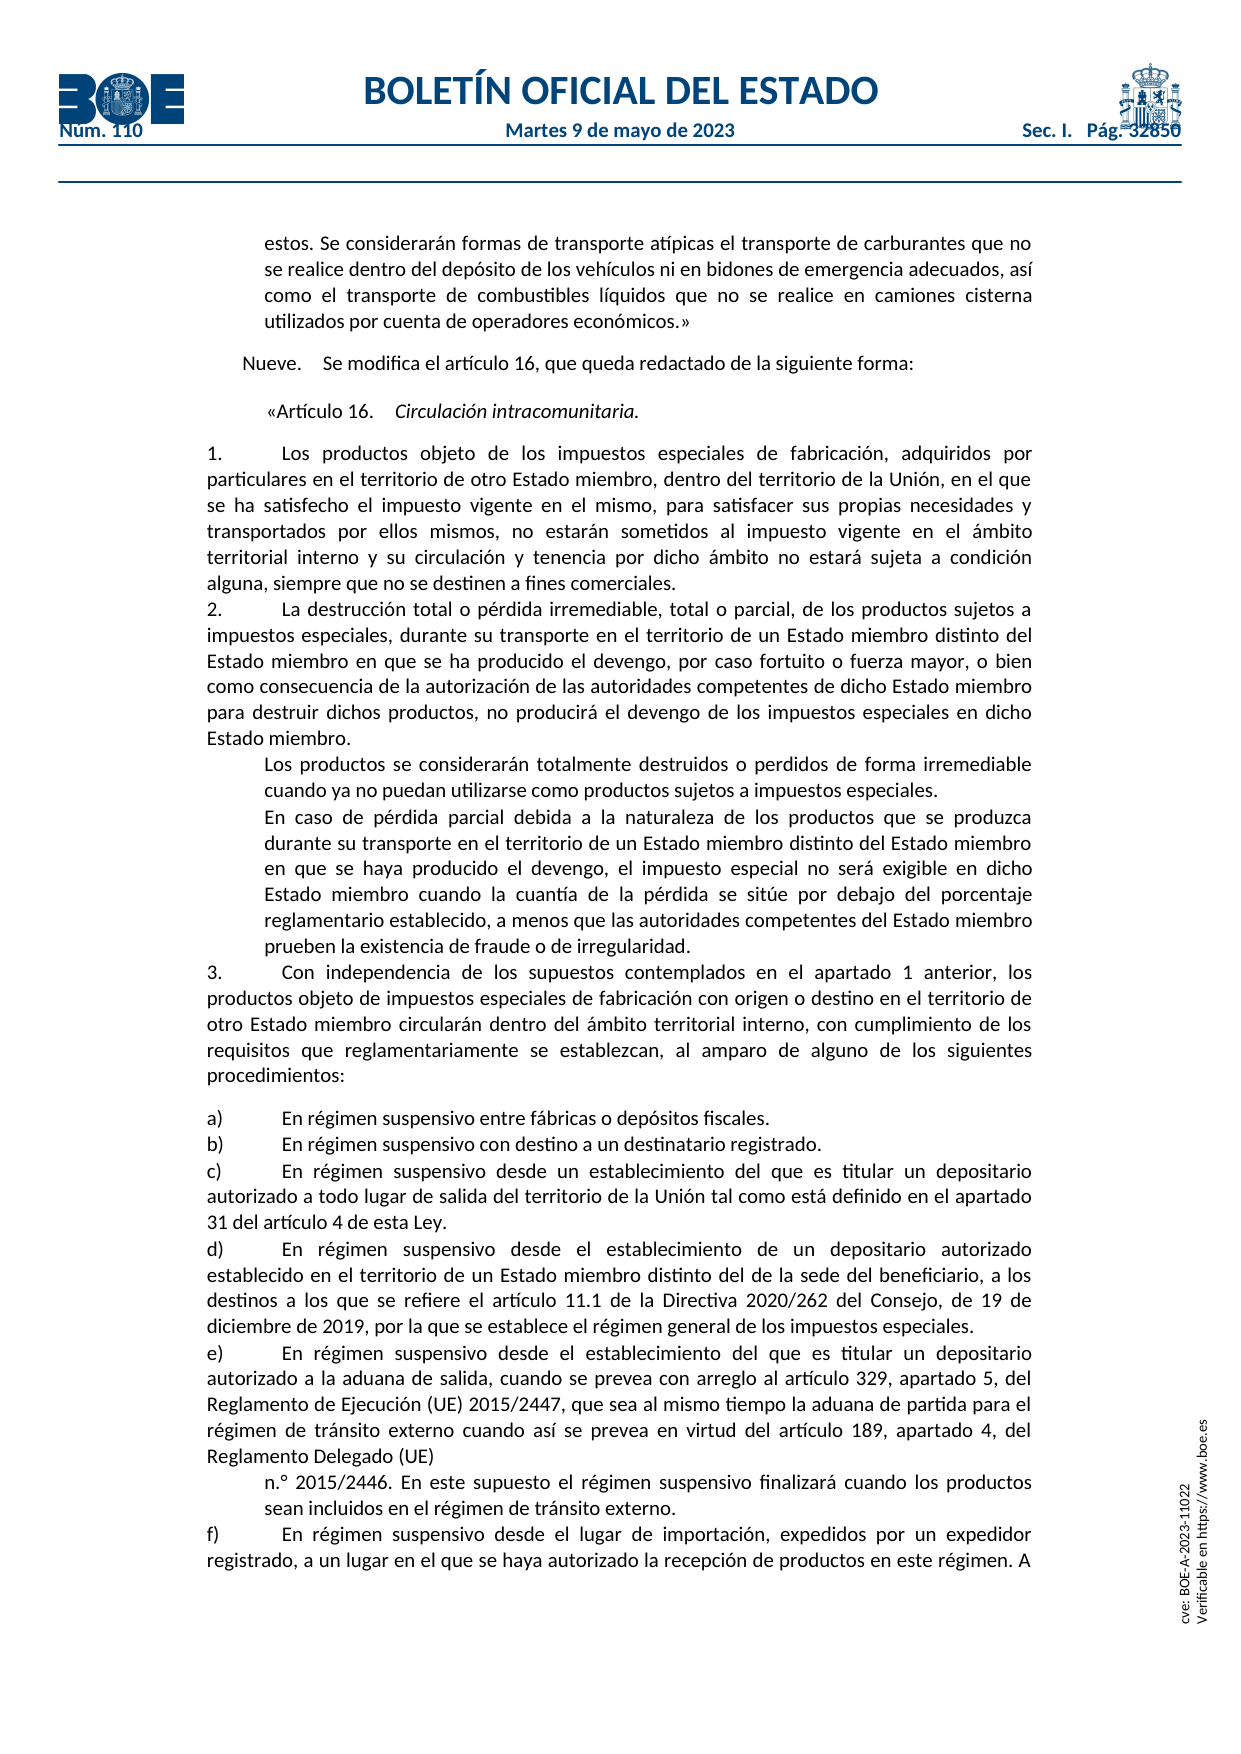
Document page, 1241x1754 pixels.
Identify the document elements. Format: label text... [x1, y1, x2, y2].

text n.° 2015/2446. En este supuesto el régimen suspensivo finalizará cuando los productos sean incluidos en el régimen de tránsito externo. [264, 1469, 1034, 1521]
text Nueve. Se modifica el artículo 16, que queda redactado de la siguiente forma: [242, 350, 1034, 376]
list La destrucción total o pérdida irremediable, total o parcial, de los productos sujetos a impuestos especiales, durante su transporte en el territorio de un Estado miembro distinto del Estado miembro en que se ha producido el devengo, por caso fortuito o fuerza mayor, o bien como consecuencia de la autorización de las autoridades competentes de dicho Estado miembro para destruir dichos productos, no producirá el devengo de los impuestos especiales en dicho Estado miembro. [207, 596, 1034, 751]
list En régimen suspensivo con destino a un destinatario registrado. [207, 1132, 1034, 1157]
list En régimen suspensivo desde el lugar de importación, expedidos por un expedidor registrado, a un lugar en el que se haya autorizado la recepción de productos en este régimen. A [207, 1522, 1034, 1573]
text estos. Se considerarán formas de transporte atípicas el transporte de carburantes que no se realice dentro del depósito de los vehículos ni en bidones de emergencia adecuados, así como el transporte de combustibles líquidos que no se realice en camiones cisterna utilizados por cuenta de operadores económicos.» [264, 230, 1034, 333]
list En régimen suspensivo entre fábricas o depósitos fiscales. [207, 1105, 1034, 1131]
text En caso de pérdida parcial debida a la naturaleza de los productos que se produzca durante su transporte en el territorio de un Estado miembro distinto del Estado miembro en que se haya producido el devengo, el impuesto especial no será exigible en dicho Estado miembro cuando la cuantía de la pérdida se sitúe por debajo del porcentaje reglamentario establecido, a menos que las autoridades competentes del Estado miembro prueben la existencia de fraude o de irregularidad. [264, 804, 1034, 958]
list En régimen suspensivo desde un establecimiento del que es titular un depositario autorizado a todo lugar de salida del territorio de la Unión tal como está definido en el apartado 31 del artículo 4 de esta Ley. [207, 1158, 1034, 1235]
list En régimen suspensivo desde el establecimiento del que es titular un depositario autorizado a la aduana de salida, cuando se prevea con arreglo al artículo 329, apartado 5, del Reglamento de Ejecución (UE) 2015/2447, que sea al mismo tiempo la aduana de partida para el régimen de tránsito externo cuando así se prevea en virtud del artículo 189, apartado 4, del Reglamento Delegado (UE) [207, 1340, 1034, 1468]
list Los productos objeto de los impuestos especiales de fabricación, adquiridos por particulares en el territorio de otro Estado miembro, dentro del territorio de la Unión, en el que se ha satisfecho el impuesto vigente en el mismo, para satisfacer sus propias necesidades y transportados por ellos mismos, no estarán sometidos al impuesto vigente en el ámbito territorial interno y su circulación y tenencia por dicho ámbito no estará sujeta a condición alguna, siempre que no se destinen a fines comerciales. [207, 441, 1034, 595]
list Con independencia de los supuestos contemplados en el apartado 1 anterior, los productos objeto de impuestos especiales de fabricación con origen o destino en el territorio de otro Estado miembro circularán dentro del ámbito territorial interno, con cumplimiento de los requisitos que reglamentariamente se establezcan, al amparo de alguno de los siguientes procedimientos: [207, 959, 1034, 1088]
text «Artículo 16. Circulación intracomunitaria. [266, 398, 1034, 424]
text Los productos se considerarán totalmente destruidos o perdidos de forma irremediable cuando ya no puedan utilizarse como productos sujetos a impuestos especiales. [264, 752, 1034, 803]
list En régimen suspensivo desde el establecimiento de un depositario autorizado establecido en el territorio de un Estado miembro distinto del de la sede del beneficiario, a los destinos a los que se refiere el artículo 11.1 de la Directiva 2020/262 del Consejo, de 19 de diciembre de 2019, por la que se establece el régimen general de los impuestos especiales. [207, 1236, 1034, 1339]
